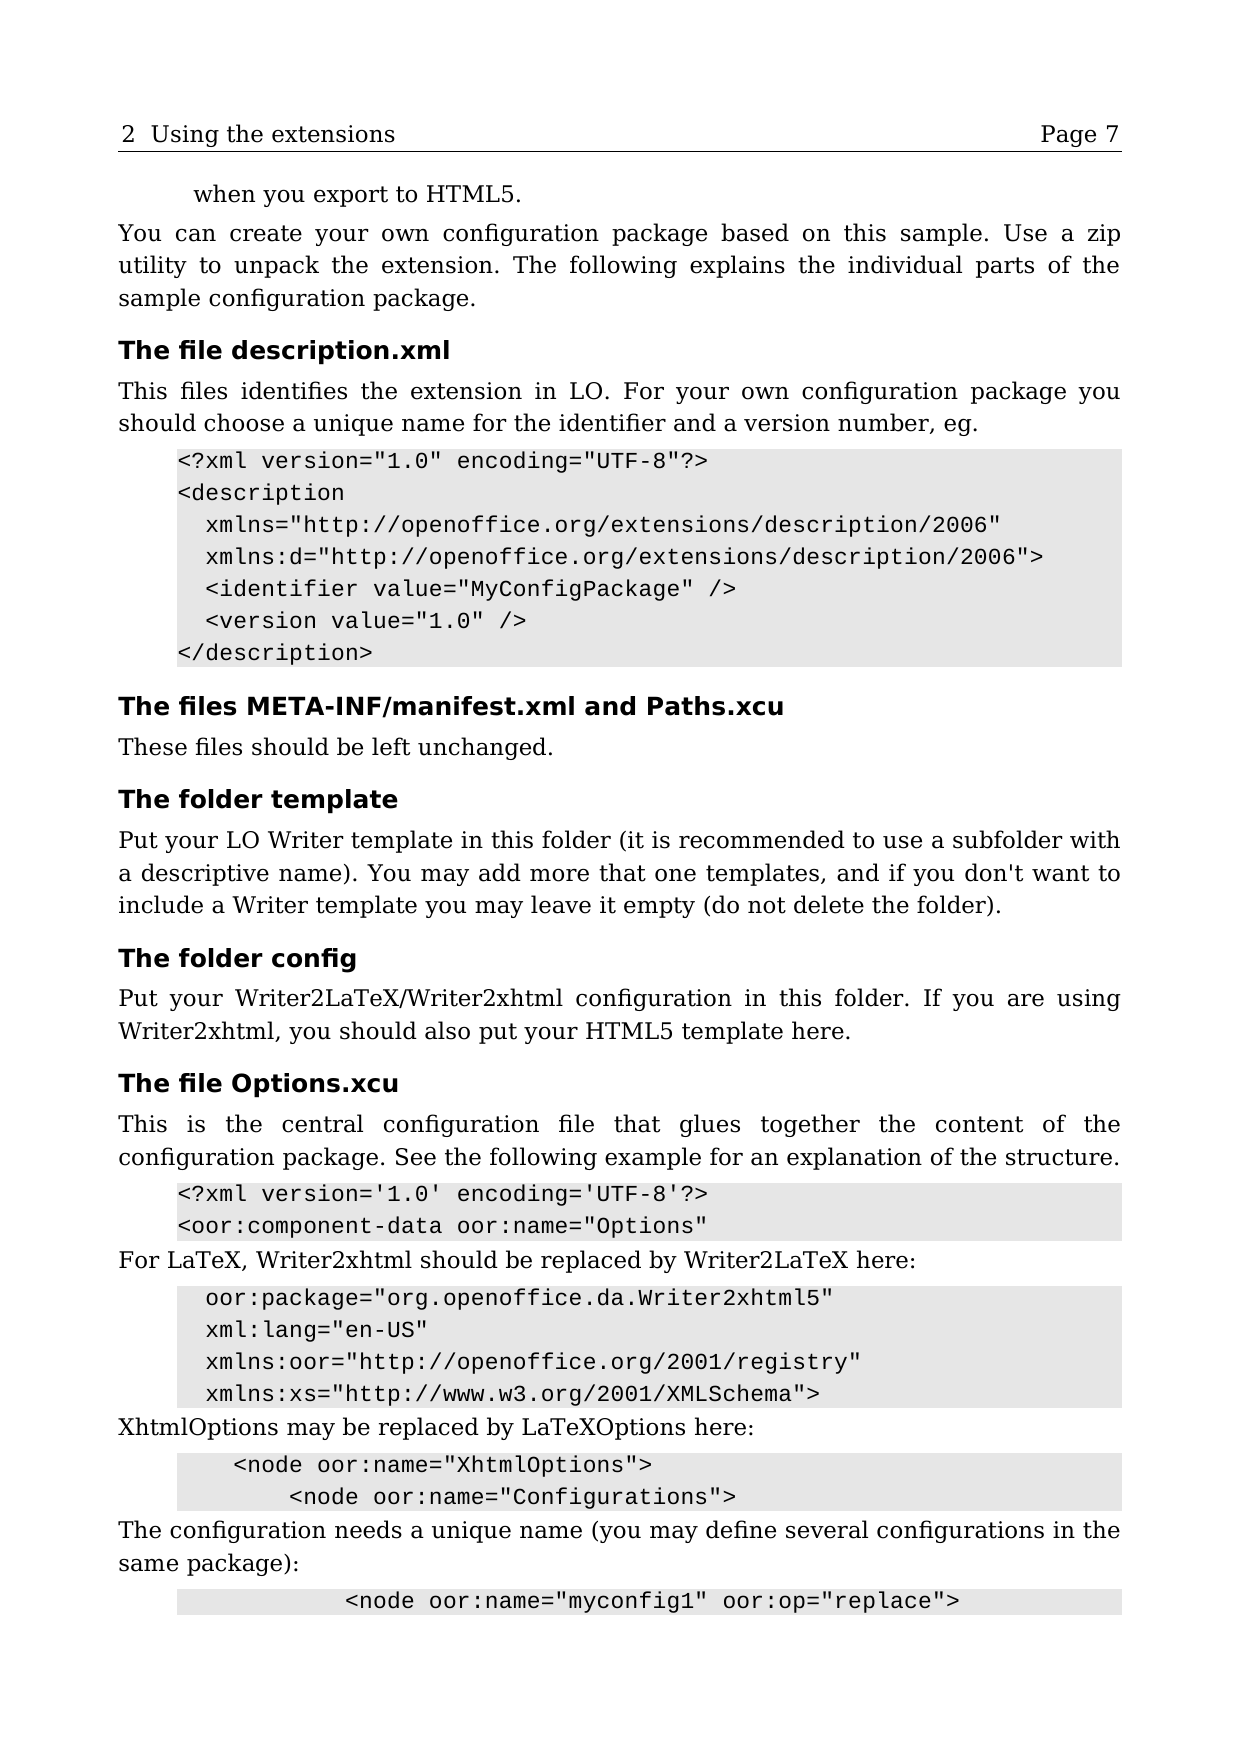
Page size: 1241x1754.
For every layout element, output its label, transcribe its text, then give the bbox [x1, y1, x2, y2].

text For LaTeX, Writer2xhtml should be replaced by Writer2LaTeX here: [118, 1247, 1122, 1274]
text </description> [177, 641, 1122, 667]
subtitle The file description.xml [118, 336, 1122, 365]
subtitle The files META-INF/manifest.xml and Paths.xcu [118, 692, 1122, 721]
text <node oor:name="XhtmlOptions"> [177, 1453, 1122, 1479]
text <identifier value="MyConfigPackage" /> [177, 577, 1122, 603]
text <oor:component-data oor:name="Options" [177, 1215, 1122, 1241]
text <description [177, 482, 1122, 508]
text oor:package="org.openoffice.da.Writer2xhtml5" [177, 1286, 1122, 1312]
text Put your Writer2LaTeX/Writer2xhtml configuration in this folder. If you are using Writer2xhtml, you should also put your HTML5 template here. [118, 985, 1122, 1045]
text xmlns:d="http://openoffice.org/extensions/description/2006"> [177, 546, 1122, 572]
text You can create your own configuration package based on this sample. Use a zip utility to unpack the extension. The following explains the individual parts of the sample configuration package. [118, 220, 1122, 311]
text <version value="1.0" /> [177, 609, 1122, 636]
text xmlns:xs="http://www.w3.org/2001/XMLSchema"> [177, 1382, 1122, 1408]
text XhtmlOptions may be replaced by LaTeXOptions here: [118, 1414, 1122, 1441]
text <?xml version='1.0' encoding='UTF-8'?> [177, 1183, 1122, 1209]
text xmlns="http://openoffice.org/extensions/description/2006" [177, 513, 1122, 539]
text <node oor:name="myconfig1" oor:op="replace"> [177, 1589, 1122, 1615]
text <?xml version="1.0" encoding="UTF-8"?> [177, 449, 1122, 476]
text The configuration needs a unique name (you may define several configurations in the same package): [118, 1517, 1122, 1577]
text <node oor:name="Configurations"> [177, 1485, 1122, 1511]
subtitle The file Options.xcu [118, 1070, 1122, 1099]
subtitle The folder template [118, 786, 1122, 815]
subtitle The folder config [118, 944, 1122, 973]
text xml:lang="en-US" [177, 1318, 1122, 1344]
text These files should be left unchanged. [118, 734, 1122, 761]
text xmlns:oor="http://openoffice.org/2001/registry" [177, 1350, 1122, 1376]
list when you export to HTML5. [156, 181, 1122, 207]
text This is the central configuration file that glues together the content of the configuration package. See the following example for an explanation of the structure. [118, 1111, 1122, 1170]
text Put your LO Writer template in this folder (it is recommended to use a subfolder with a descriptive name). You may add more that one templates, and if you don't want to include a Writer template you may leave it empty (do not delete the folder). [118, 827, 1122, 919]
text This files identifies the extension in LO. For your own configuration package you should choose a unique name for the identifier and a version number, eg. [118, 378, 1122, 437]
